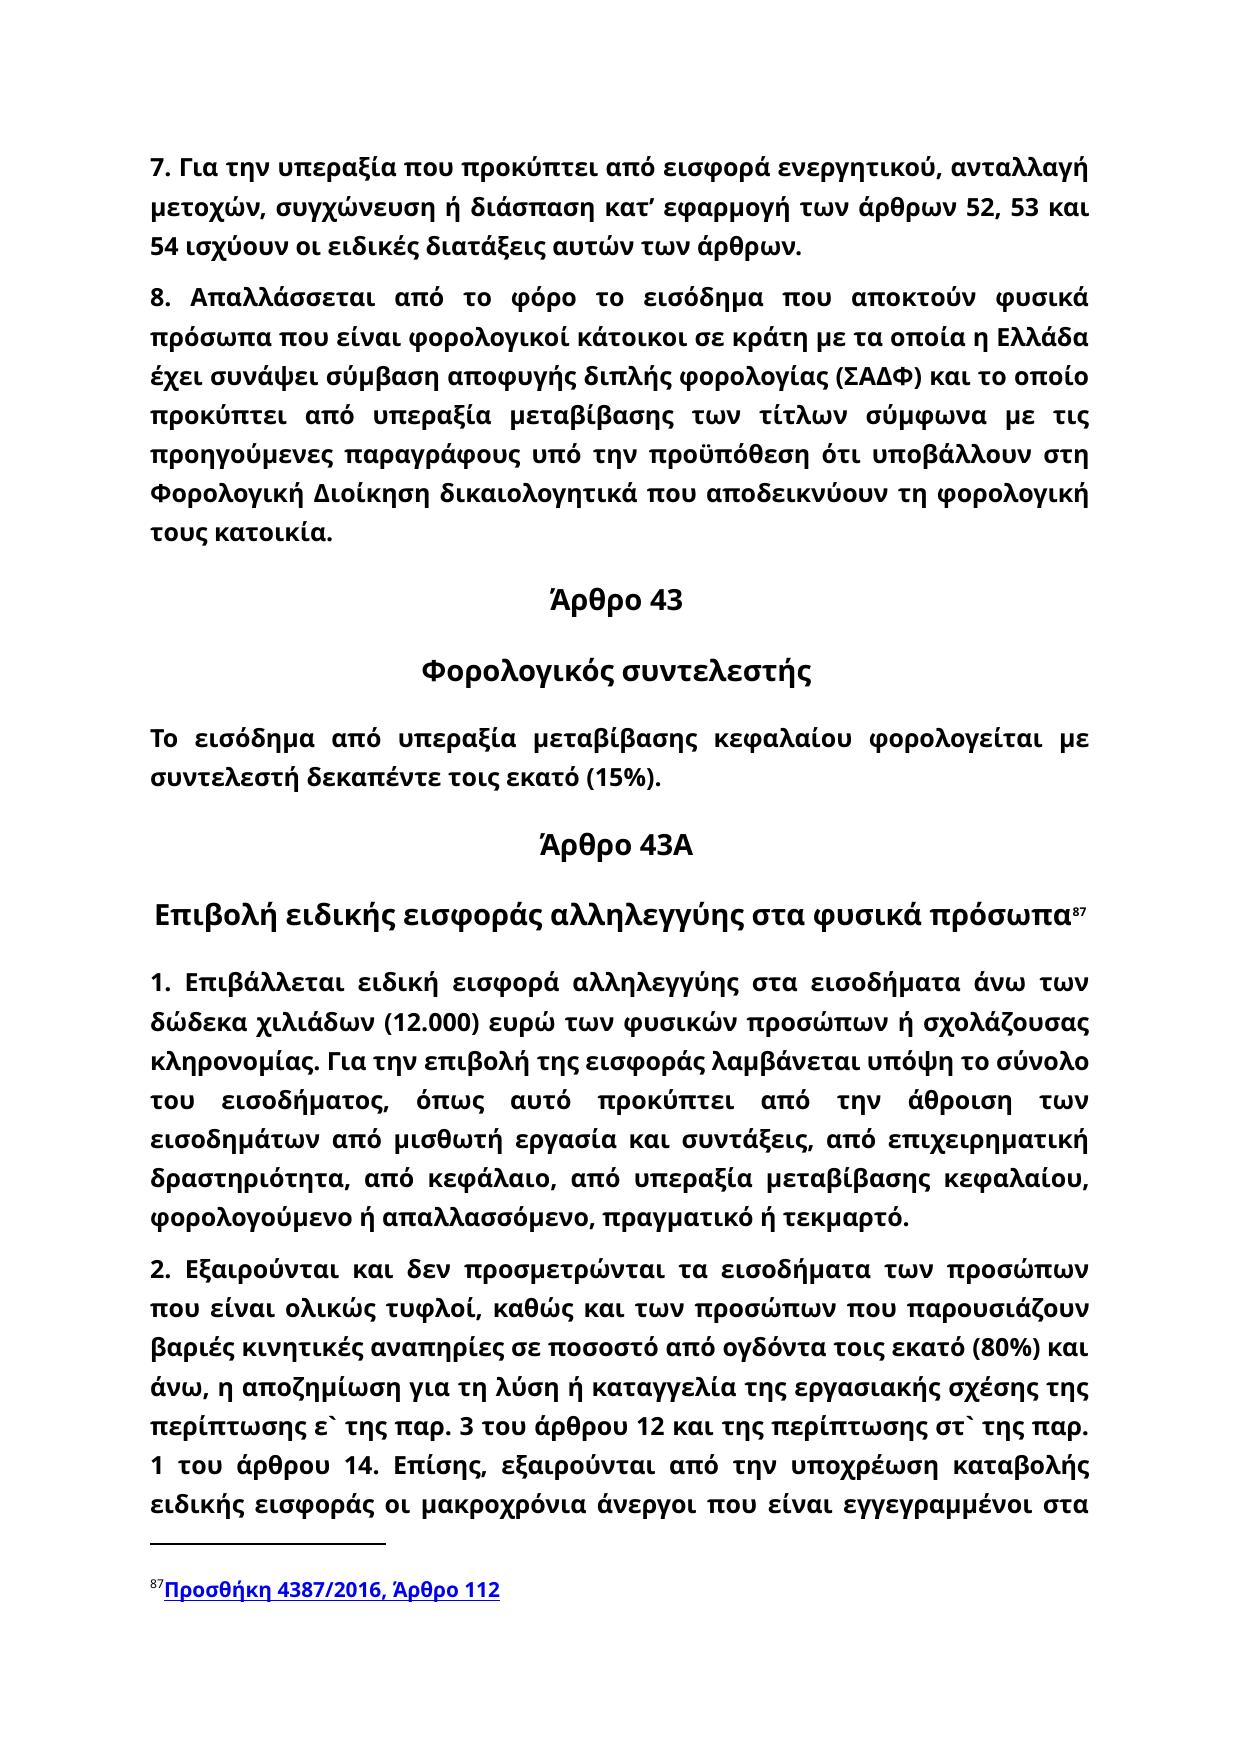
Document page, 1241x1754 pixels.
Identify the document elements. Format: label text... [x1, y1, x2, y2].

text Προσθήκη 4387/2016, Άρθρο 112 [150, 1576, 1090, 1604]
subtitle Άρθρο 43 [150, 579, 1090, 619]
subtitle Φορολογικός συντελεστής [150, 650, 1090, 689]
text 8. Απαλλάσσεται από το φόρο το εισόδημα που αποκτούν φυσικά πρόσωπα που είναι φορολογικοί κάτοικοι σε κράτη με τα οποία η Ελλάδα έχει συνάψει σύμβαση αποφυγής διπλής φορολογίας (ΣΑΔΦ) και το οποίο προκύπτει από υπεραξία μεταβίβασης των τίτλων σύμφωνα με τις προηγούμενες παραγράφους υπό την προϋπόθεση ότι υποβάλλουν στη Φορολογική Διοίκηση δικαιολογητικά που αποδεικνύουν τη φορολογική τους κατοικία. [150, 280, 1090, 549]
subtitle Επιβολή ειδικής εισφοράς αλληλεγγύης στα φυσικά πρόσωπα [150, 894, 1090, 934]
text 7. Για την υπεραξία που προκύπτει από εισφορά ενεργητικού, ανταλλαγή μετοχών, συγχώνευση ή διάσπαση κατ’ εφαρμογή των άρθρων 52, 53 και 54 ισχύουν οι ειδικές διατάξεις αυτών των άρθρων. [150, 150, 1090, 262]
subtitle Άρθρο 43Α [150, 824, 1090, 863]
text Το εισόδημα από υπεραξία μεταβίβασης κεφαλαίου φορολογείται με συντελεστή δεκαπέντε τοις εκατό (15%). [150, 720, 1090, 794]
text 2. Εξαιρούνται και δεν προσμετρώνται τα εισοδήματα των προσώπων που είναι ολικώς τυφλοί, καθώς και των προσώπων που παρουσιάζουν βαριές κινητικές αναπηρίες σε ποσοστό από ογδόντα τοις εκατό (80%) και άνω, η αποζημίωση για τη λύση ή καταγγελία της εργασιακής σχέσης της περίπτωσης ε` της παρ. 3 του άρθρου 12 και της περίπτωσης στ` της παρ. 1 του άρθρου 14. Επίσης, εξαιρούνται από την υποχρέωση καταβολής ειδικής εισφοράς οι μακροχρόνια άνεργοι που είναι εγγεγραμμένοι στα [150, 1252, 1090, 1521]
text 1. Επιβάλλεται ειδική εισφορά αλληλεγγύης στα εισοδήματα άνω των δώδεκα χιλιάδων (12.000) ευρώ των φυσικών προσώπων ή σχολάζουσας κληρονομίας. Για την επιβολή της εισφοράς λαμβάνεται υπόψη το σύνολο του εισοδήματος, όπως αυτό προκύπτει από την άθροιση των εισοδημάτων από μισθωτή εργασία και συντάξεις, από επιχειρηματική δραστηριότητα, από κεφάλαιο, από υπεραξία μεταβίβασης κεφαλαίου, φορολογούμενο ή απαλλασσόμενο, πραγματικό ή τεκμαρτό. [150, 965, 1090, 1234]
